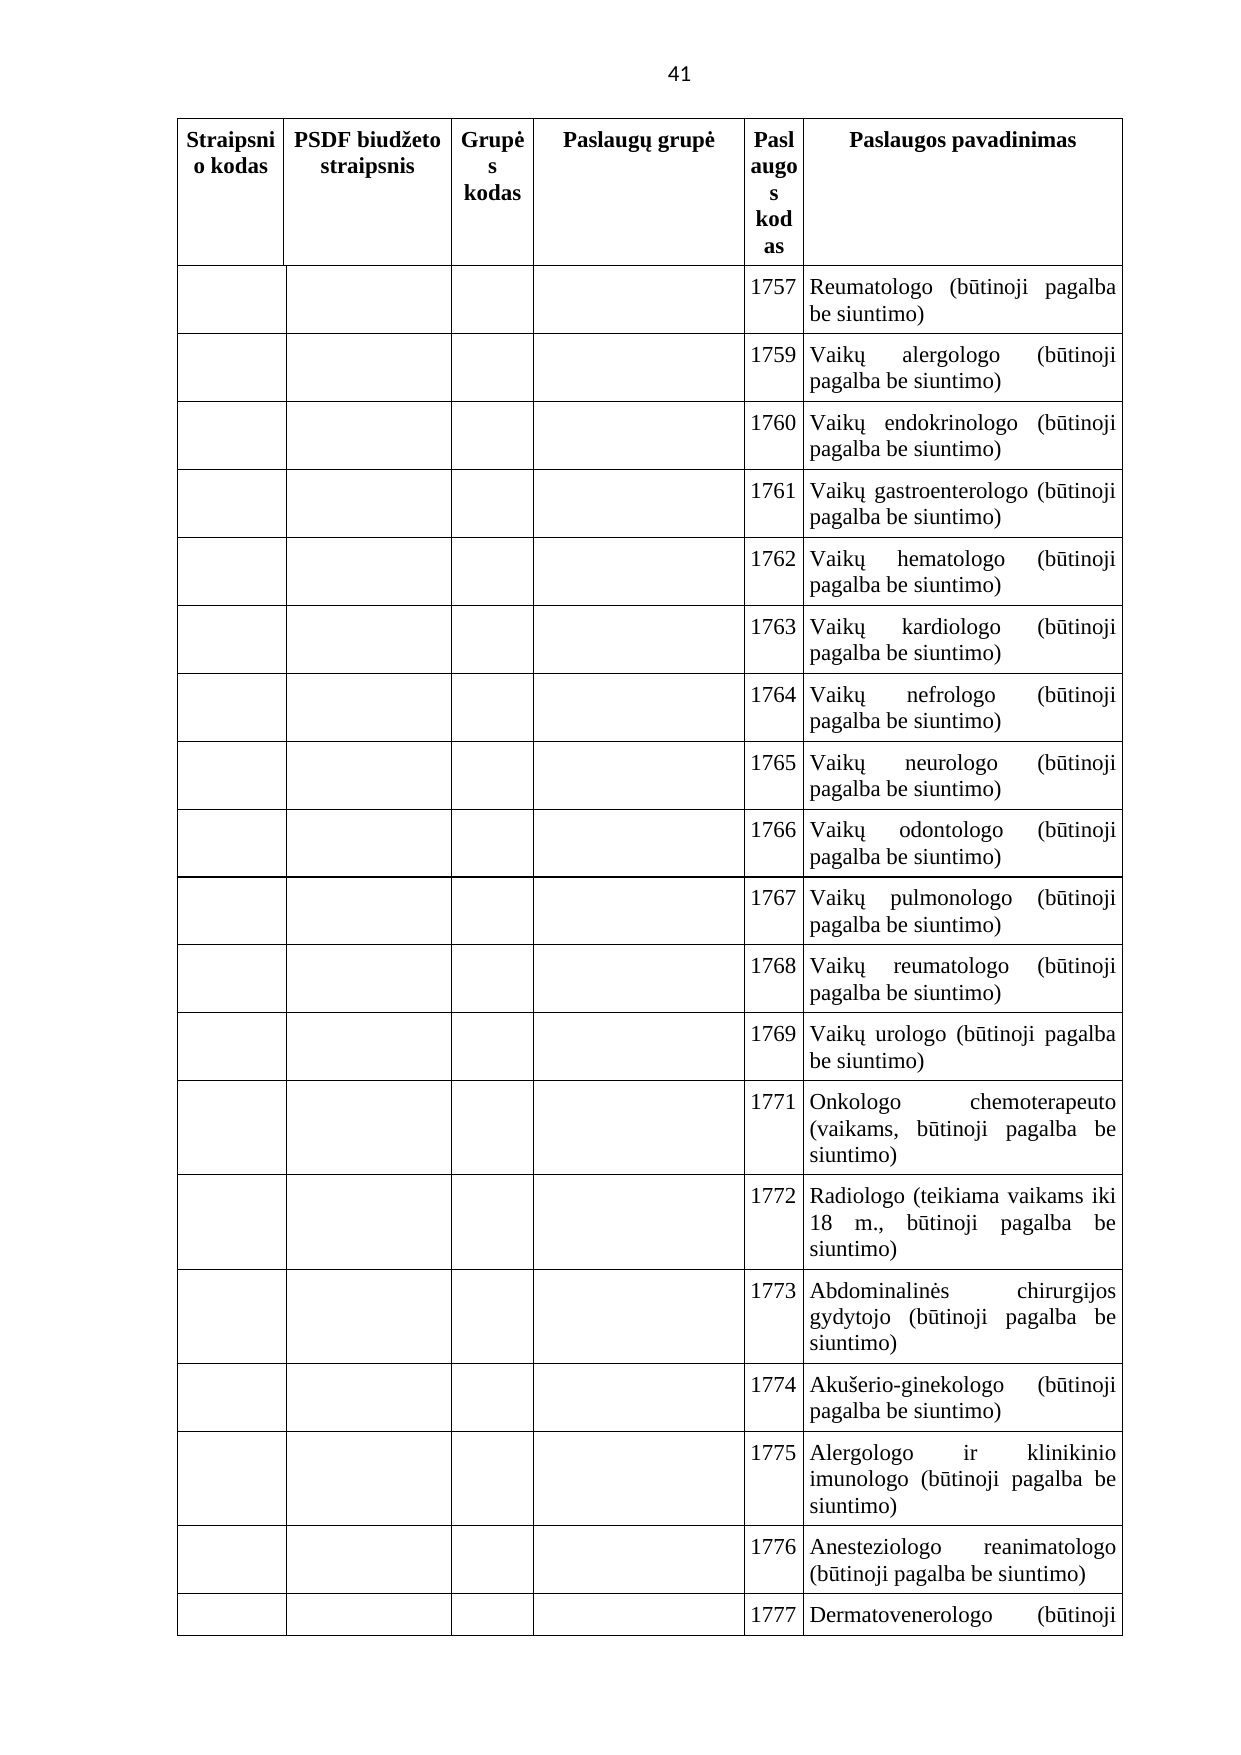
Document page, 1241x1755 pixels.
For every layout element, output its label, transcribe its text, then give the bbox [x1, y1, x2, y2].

table_cell 1775 [745, 1432, 803, 1525]
table_cell [452, 1270, 533, 1363]
table_cell [178, 606, 286, 673]
table_cell [178, 1526, 286, 1593]
table_cell [452, 674, 533, 741]
table_cell [178, 1594, 286, 1634]
table_cell [178, 810, 286, 876]
table_cell [452, 266, 533, 333]
table_cell Radiologo (teikiama vaikams iki 18 m., būtinoji pagalba be siuntimo) [804, 1175, 1122, 1269]
table_cell [452, 1364, 533, 1431]
table_cell 1769 [745, 1013, 803, 1080]
table_cell Akušerio-ginekologo (būtinoji pagalba be siuntimo) [804, 1364, 1122, 1431]
table_cell [452, 945, 533, 1012]
table_cell 1760 [745, 402, 803, 469]
table_cell 1771 [745, 1081, 803, 1174]
table_header Grupės kodas [452, 119, 533, 265]
table_cell Vaikų alergologo (būtinoji pagalba be siuntimo) [804, 334, 1122, 401]
table_cell 1768 [745, 945, 803, 1012]
table_cell Vaikų gastroenterologo (būtinoji pagalba be siuntimo) [804, 470, 1122, 537]
table_cell [287, 742, 451, 808]
table_cell [287, 402, 451, 469]
table_cell [287, 538, 451, 605]
table_cell Vaikų endokrinologo (būtinoji pagalba be siuntimo) [804, 402, 1122, 469]
table_cell 1777 [745, 1594, 803, 1634]
table_cell [452, 1081, 533, 1174]
table_cell [452, 1526, 533, 1593]
table_cell [287, 334, 451, 401]
table_cell [452, 334, 533, 401]
table_cell [287, 1270, 451, 1363]
table_cell [178, 1364, 286, 1431]
table_cell [178, 1175, 286, 1269]
table_cell [178, 742, 286, 808]
table_cell [287, 674, 451, 741]
table_cell 1757 [745, 266, 803, 333]
table_cell [287, 1432, 451, 1525]
table_cell Vaikų kardiologo (būtinoji pagalba be siuntimo) [804, 606, 1122, 673]
table_cell 1774 [745, 1364, 803, 1431]
table_header Paslaugų grupė [534, 119, 744, 265]
table_cell [452, 1432, 533, 1525]
table_cell [534, 1013, 744, 1080]
table_cell [178, 266, 286, 333]
table_cell [452, 742, 533, 808]
table_cell Onkologo chemoterapeuto (vaikams, būtinoji pagalba be siuntimo) [804, 1081, 1122, 1174]
table_cell 1759 [745, 334, 803, 401]
table_cell [534, 810, 744, 876]
table_cell [534, 538, 744, 605]
table_cell [534, 674, 744, 741]
table_cell [287, 1364, 451, 1431]
table_cell 1763 [745, 606, 803, 673]
table_cell 1766 [745, 810, 803, 876]
table_cell [178, 538, 286, 605]
table_header PSDF biudžeto straipsnis [284, 119, 451, 265]
table_cell [534, 1526, 744, 1593]
table_cell [534, 1432, 744, 1525]
table_cell [452, 606, 533, 673]
table_cell [452, 402, 533, 469]
table_cell Vaikų odontologo (būtinoji pagalba be siuntimo) [804, 810, 1122, 876]
table_header Straipsnio kodas [178, 119, 283, 265]
table_cell [452, 810, 533, 876]
table_cell [178, 1432, 286, 1525]
table_cell [534, 470, 744, 537]
table_cell [287, 810, 451, 876]
table_cell [178, 470, 286, 537]
table_header Paslaugos kodas [745, 119, 803, 265]
table_cell [287, 945, 451, 1012]
table_cell 1765 [745, 742, 803, 808]
table_cell 1776 [745, 1526, 803, 1593]
table_cell Anesteziologo reanimatologo (būtinoji pagalba be siuntimo) [804, 1526, 1122, 1593]
table_cell [534, 1594, 744, 1634]
table_cell Vaikų reumatologo (būtinoji pagalba be siuntimo) [804, 945, 1122, 1012]
table_cell [287, 878, 451, 944]
table_cell [452, 1175, 533, 1269]
table_header Paslaugos pavadinimas [804, 119, 1122, 265]
table_cell [287, 470, 451, 537]
table_cell [287, 266, 451, 333]
table_cell [452, 1013, 533, 1080]
table_cell [178, 1270, 286, 1363]
table_cell [534, 1364, 744, 1431]
table_cell Reumatologo (būtinoji pagalba be siuntimo) [804, 266, 1122, 333]
table_cell 1764 [745, 674, 803, 741]
table_cell [287, 1526, 451, 1593]
table_cell Vaikų neurologo (būtinoji pagalba be siuntimo) [804, 742, 1122, 808]
table_cell 1772 [745, 1175, 803, 1269]
table_cell [534, 334, 744, 401]
table_cell Dermatovenerologo (būtinoji [804, 1594, 1122, 1634]
table_cell [452, 538, 533, 605]
table_cell [452, 470, 533, 537]
table_cell [534, 1081, 744, 1174]
table_cell [534, 1270, 744, 1363]
table_cell Vaikų hematologo (būtinoji pagalba be siuntimo) [804, 538, 1122, 605]
table_cell [287, 1594, 451, 1634]
table_cell Vaikų nefrologo (būtinoji pagalba be siuntimo) [804, 674, 1122, 741]
table_cell [178, 878, 286, 944]
table_cell [287, 1175, 451, 1269]
table_cell Vaikų pulmonologo (būtinoji pagalba be siuntimo) [804, 878, 1122, 944]
table_cell [534, 945, 744, 1012]
table_cell [178, 402, 286, 469]
table_cell [178, 945, 286, 1012]
table_cell [452, 878, 533, 944]
table_cell Alergologo ir klinikinio imunologo (būtinoji pagalba be siuntimo) [804, 1432, 1122, 1525]
table_cell [534, 402, 744, 469]
table_cell [534, 878, 744, 944]
table_cell [534, 606, 744, 673]
table_cell [287, 1081, 451, 1174]
table_cell Vaikų urologo (būtinoji pagalba be siuntimo) [804, 1013, 1122, 1080]
table_cell [534, 266, 744, 333]
table_cell 1762 [745, 538, 803, 605]
table_cell [534, 742, 744, 808]
table_cell [452, 1594, 533, 1634]
table_cell [178, 334, 286, 401]
table_cell 1767 [745, 878, 803, 944]
table_cell [287, 1013, 451, 1080]
table_cell [178, 1013, 286, 1080]
table_cell [287, 606, 451, 673]
table_cell [178, 1081, 286, 1174]
table_cell 1773 [745, 1270, 803, 1363]
table_cell [534, 1175, 744, 1269]
table_cell [178, 674, 286, 741]
table_cell Abdominalinės chirurgijos gydytojo (būtinoji pagalba be siuntimo) [804, 1270, 1122, 1363]
table_cell 1761 [745, 470, 803, 537]
